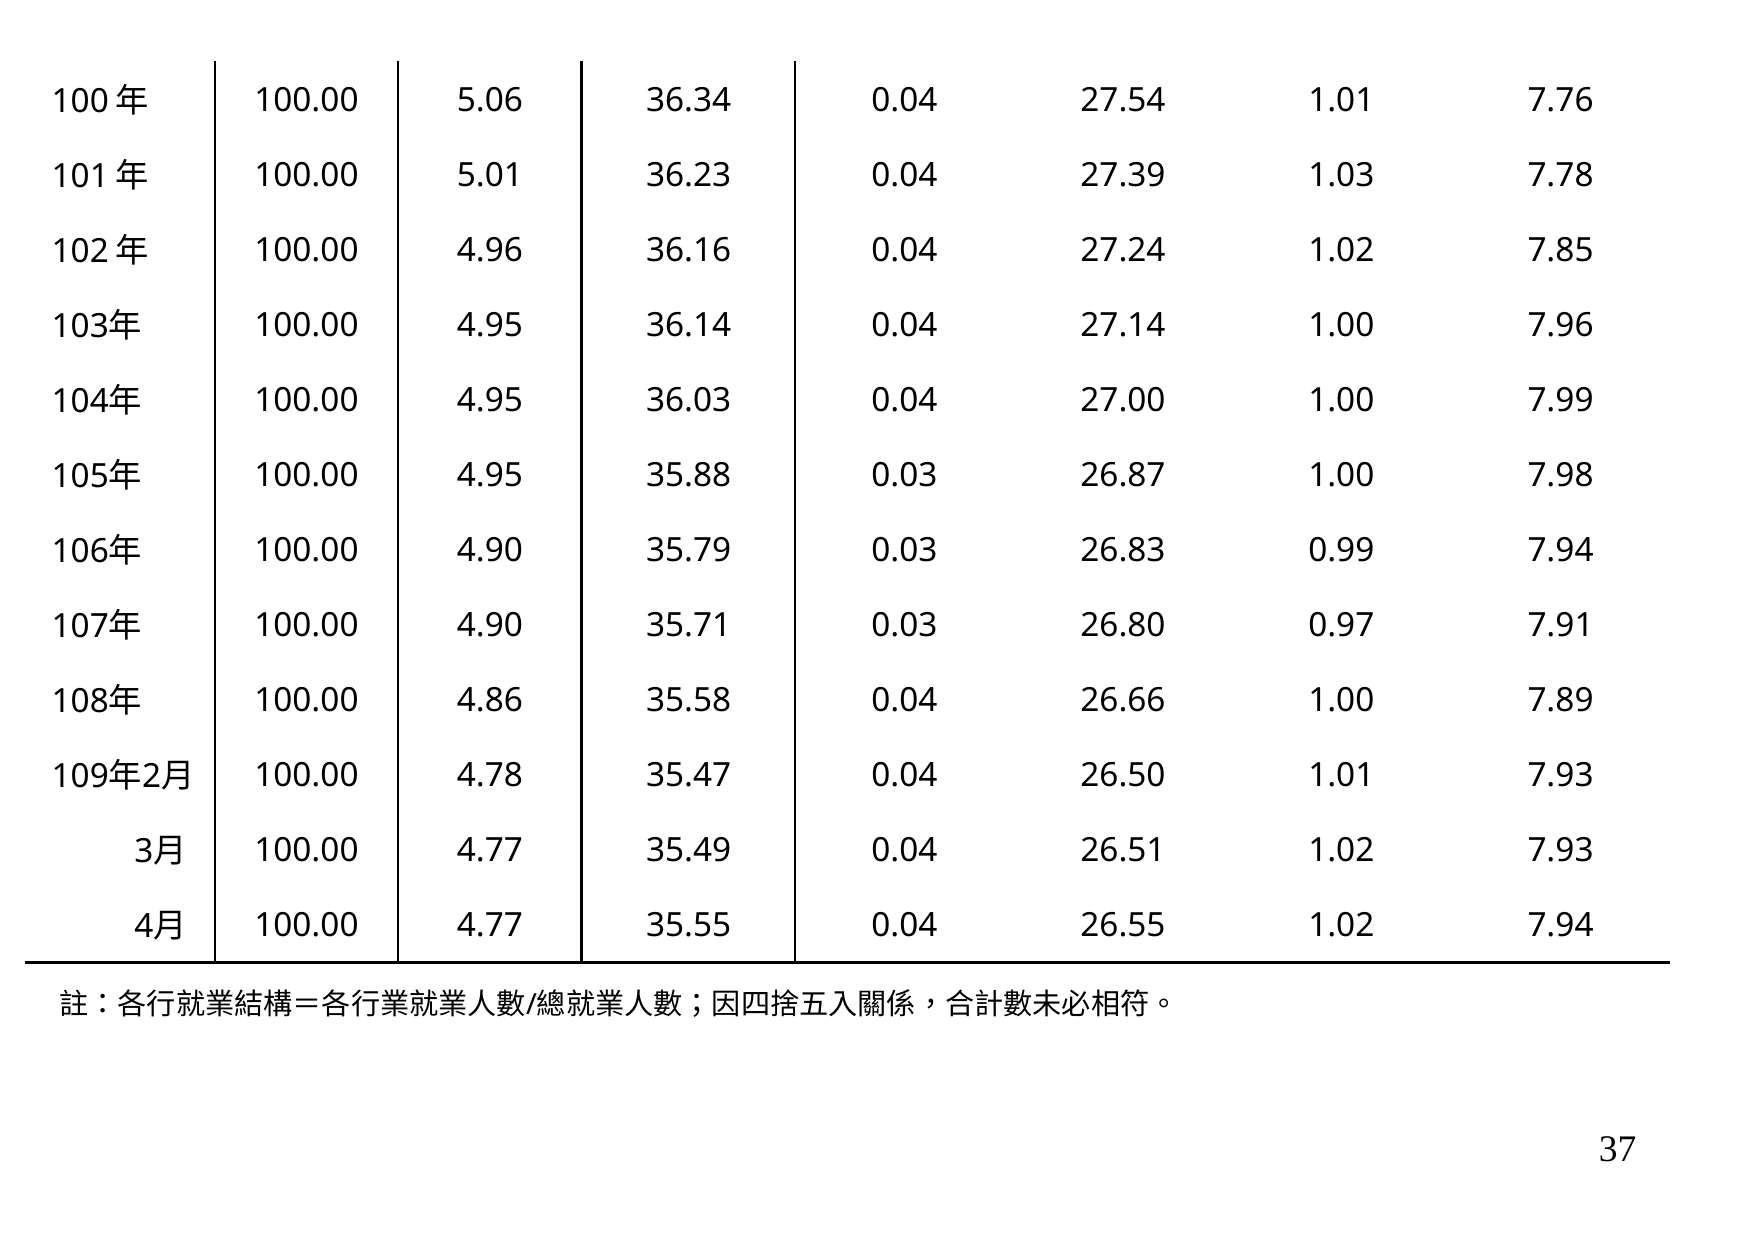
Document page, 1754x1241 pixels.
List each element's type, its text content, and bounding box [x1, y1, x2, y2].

table_cell 1.00 [1232, 361, 1450, 436]
table_cell 35.71 [583, 586, 794, 661]
table_cell 26.87 [1014, 436, 1232, 511]
table_cell 7.98 [1450, 436, 1670, 511]
table_cell 7.85 [1450, 211, 1670, 286]
table_cell 100.00 [216, 61, 397, 136]
table_cell 0.97 [1232, 586, 1450, 661]
table_cell 36.34 [583, 61, 794, 136]
table_cell 27.54 [1014, 61, 1232, 136]
table_cell 0.04 [796, 286, 1013, 361]
table_cell 35.47 [583, 736, 794, 811]
table_cell 1.01 [1232, 736, 1450, 811]
table_cell 26.80 [1014, 586, 1232, 661]
table_cell 7.89 [1450, 661, 1670, 736]
table_cell 4.86 [399, 661, 580, 736]
table_cell 26.50 [1014, 736, 1232, 811]
table_cell 100.00 [216, 586, 397, 661]
table_cell 26.66 [1014, 661, 1232, 736]
table_cell 108年 [25, 661, 214, 736]
table_cell 4.95 [399, 361, 580, 436]
table_cell 7.93 [1450, 811, 1670, 886]
table_cell 36.03 [583, 361, 794, 436]
table_cell 5.01 [399, 136, 580, 211]
table_cell 102年 [25, 211, 214, 286]
table_cell 27.14 [1014, 286, 1232, 361]
table_cell 100.00 [216, 436, 397, 511]
table_cell 1.02 [1232, 886, 1450, 961]
table_cell 7.93 [1450, 736, 1670, 811]
table_cell 103年 [25, 286, 214, 361]
table_cell 4.77 [399, 811, 580, 886]
table_cell 36.16 [583, 211, 794, 286]
table_cell 4.90 [399, 511, 580, 586]
table_cell 100.00 [216, 661, 397, 736]
table_cell 0.04 [796, 661, 1013, 736]
table_cell 4.95 [399, 286, 580, 361]
table_cell 35.79 [583, 511, 794, 586]
table_cell 35.55 [583, 886, 794, 961]
table_cell 7.91 [1450, 586, 1670, 661]
table_cell 3月 [25, 811, 214, 886]
table_cell 0.04 [796, 136, 1013, 211]
table_cell 1.00 [1232, 436, 1450, 511]
table_cell 35.88 [583, 436, 794, 511]
table_cell 36.23 [583, 136, 794, 211]
table_cell 100.00 [216, 811, 397, 886]
table_cell 26.55 [1014, 886, 1232, 961]
table_cell 100.00 [216, 211, 397, 286]
table_cell 1.00 [1232, 286, 1450, 361]
table_cell 105年 [25, 436, 214, 511]
table_cell 7.78 [1450, 136, 1670, 211]
table_cell 104年 [25, 361, 214, 436]
table_cell 0.04 [796, 886, 1013, 961]
table_cell 26.83 [1014, 511, 1232, 586]
table_cell 106年 [25, 511, 214, 586]
table_cell 4.77 [399, 886, 580, 961]
table_cell 4.90 [399, 586, 580, 661]
table_cell 36.14 [583, 286, 794, 361]
table_cell 100.00 [216, 286, 397, 361]
table_cell 100.00 [216, 736, 397, 811]
table_cell 0.03 [796, 586, 1013, 661]
table_cell 101年 [25, 136, 214, 211]
table_cell 107年 [25, 586, 214, 661]
table_cell 100.00 [216, 361, 397, 436]
table_cell 7.94 [1450, 511, 1670, 586]
table_cell 27.39 [1014, 136, 1232, 211]
table_cell 1.00 [1232, 661, 1450, 736]
table_cell 100.00 [216, 136, 397, 211]
table_cell 5.06 [399, 61, 580, 136]
table_cell 1.01 [1232, 61, 1450, 136]
table_cell 0.03 [796, 436, 1013, 511]
table_cell 26.51 [1014, 811, 1232, 886]
table_cell 1.03 [1232, 136, 1450, 211]
table_cell 4.78 [399, 736, 580, 811]
table_cell 4月 [25, 886, 214, 961]
table_cell 7.94 [1450, 886, 1670, 961]
table_cell 27.00 [1014, 361, 1232, 436]
table_cell 0.04 [796, 361, 1013, 436]
table_cell 0.04 [796, 61, 1013, 136]
table_cell 7.96 [1450, 286, 1670, 361]
table_cell 35.58 [583, 661, 794, 736]
text 註：各行就業結構＝各行業就業人數/總就業人數；因四捨五入關係，合計數未必相符。 [59, 964, 1636, 1039]
table_cell 0.03 [796, 511, 1013, 586]
table_cell 0.04 [796, 211, 1013, 286]
table_cell 27.24 [1014, 211, 1232, 286]
table_cell 35.49 [583, 811, 794, 886]
table_cell 0.04 [796, 811, 1013, 886]
table_cell 4.96 [399, 211, 580, 286]
table_cell 0.04 [796, 736, 1013, 811]
table_cell 0.99 [1232, 511, 1450, 586]
table_cell 100.00 [216, 511, 397, 586]
table_cell 7.76 [1450, 61, 1670, 136]
table_cell 7.99 [1450, 361, 1670, 436]
table_cell 100.00 [216, 886, 397, 961]
table_cell 1.02 [1232, 811, 1450, 886]
table_cell 100年 [25, 61, 214, 136]
table_cell 1.02 [1232, 211, 1450, 286]
table_cell 109年2月 [25, 736, 214, 811]
table_cell 4.95 [399, 436, 580, 511]
